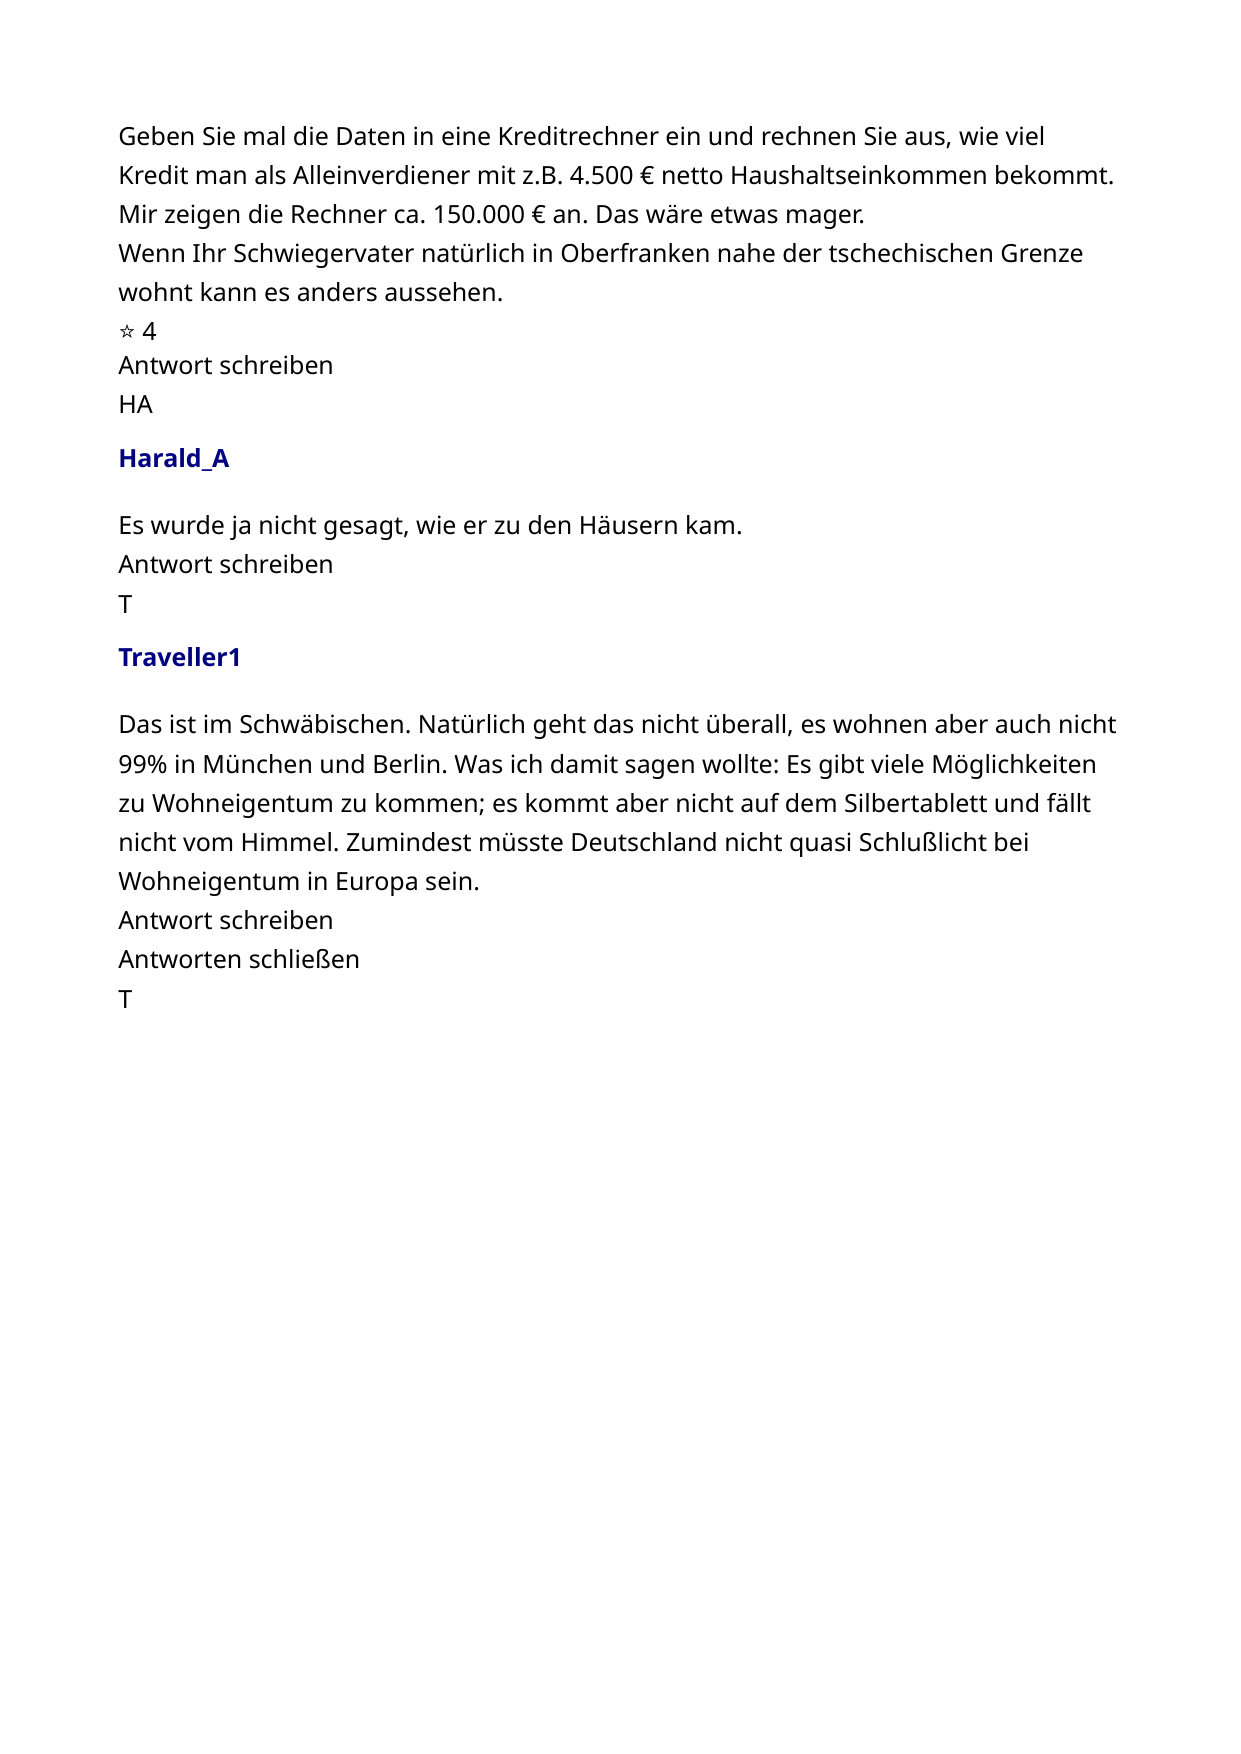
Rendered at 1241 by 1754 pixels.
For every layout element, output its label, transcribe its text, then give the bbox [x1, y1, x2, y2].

text Wenn Ihr Schwiegervater natürlich in Oberfranken nahe der tschechischen Grenze wohnt kann es anders aussehen. [118, 236, 1122, 309]
text Geben Sie mal die Daten in eine Kreditrechner ein und rechnen Sie aus, wie viel Kredit man als Alleinverdiener mit z.B. 4.500 € netto Haushaltseinkommen bekommt. Mir zeigen die Rechner ca. 150.000 € an. Das wäre etwas mager. [118, 118, 1122, 231]
text Antworten schließen [118, 942, 1122, 976]
text Es wurde ja nicht gesagt, wie er zu den Häusern kam. [118, 508, 1122, 542]
text Das ist im Schwäbischen. Natürlich geht das nicht überall, es wohnen aber auch nicht 99% in München und Berlin. Was ich damit sagen wollte: Es gibt viele Möglichkeiten zu Wohneigentum zu kommen; es kommt aber nicht auf dem Silbertablett und fällt nicht vom Himmel. Zumindest müsste Deutschland nicht quasi Schlußlicht bei Wohneigentum in Europa sein. [118, 707, 1122, 898]
text T [118, 586, 1122, 620]
text HA [118, 387, 1122, 421]
text T [118, 981, 1122, 1015]
subtitle Harald_A [118, 441, 1122, 475]
subtitle Traveller1 [118, 640, 1122, 674]
text ⭐️ 4 [118, 314, 1122, 348]
text Antwort schreiben [118, 547, 1122, 581]
text Antwort schreiben [118, 903, 1122, 937]
text Antwort schreiben [118, 348, 1122, 382]
